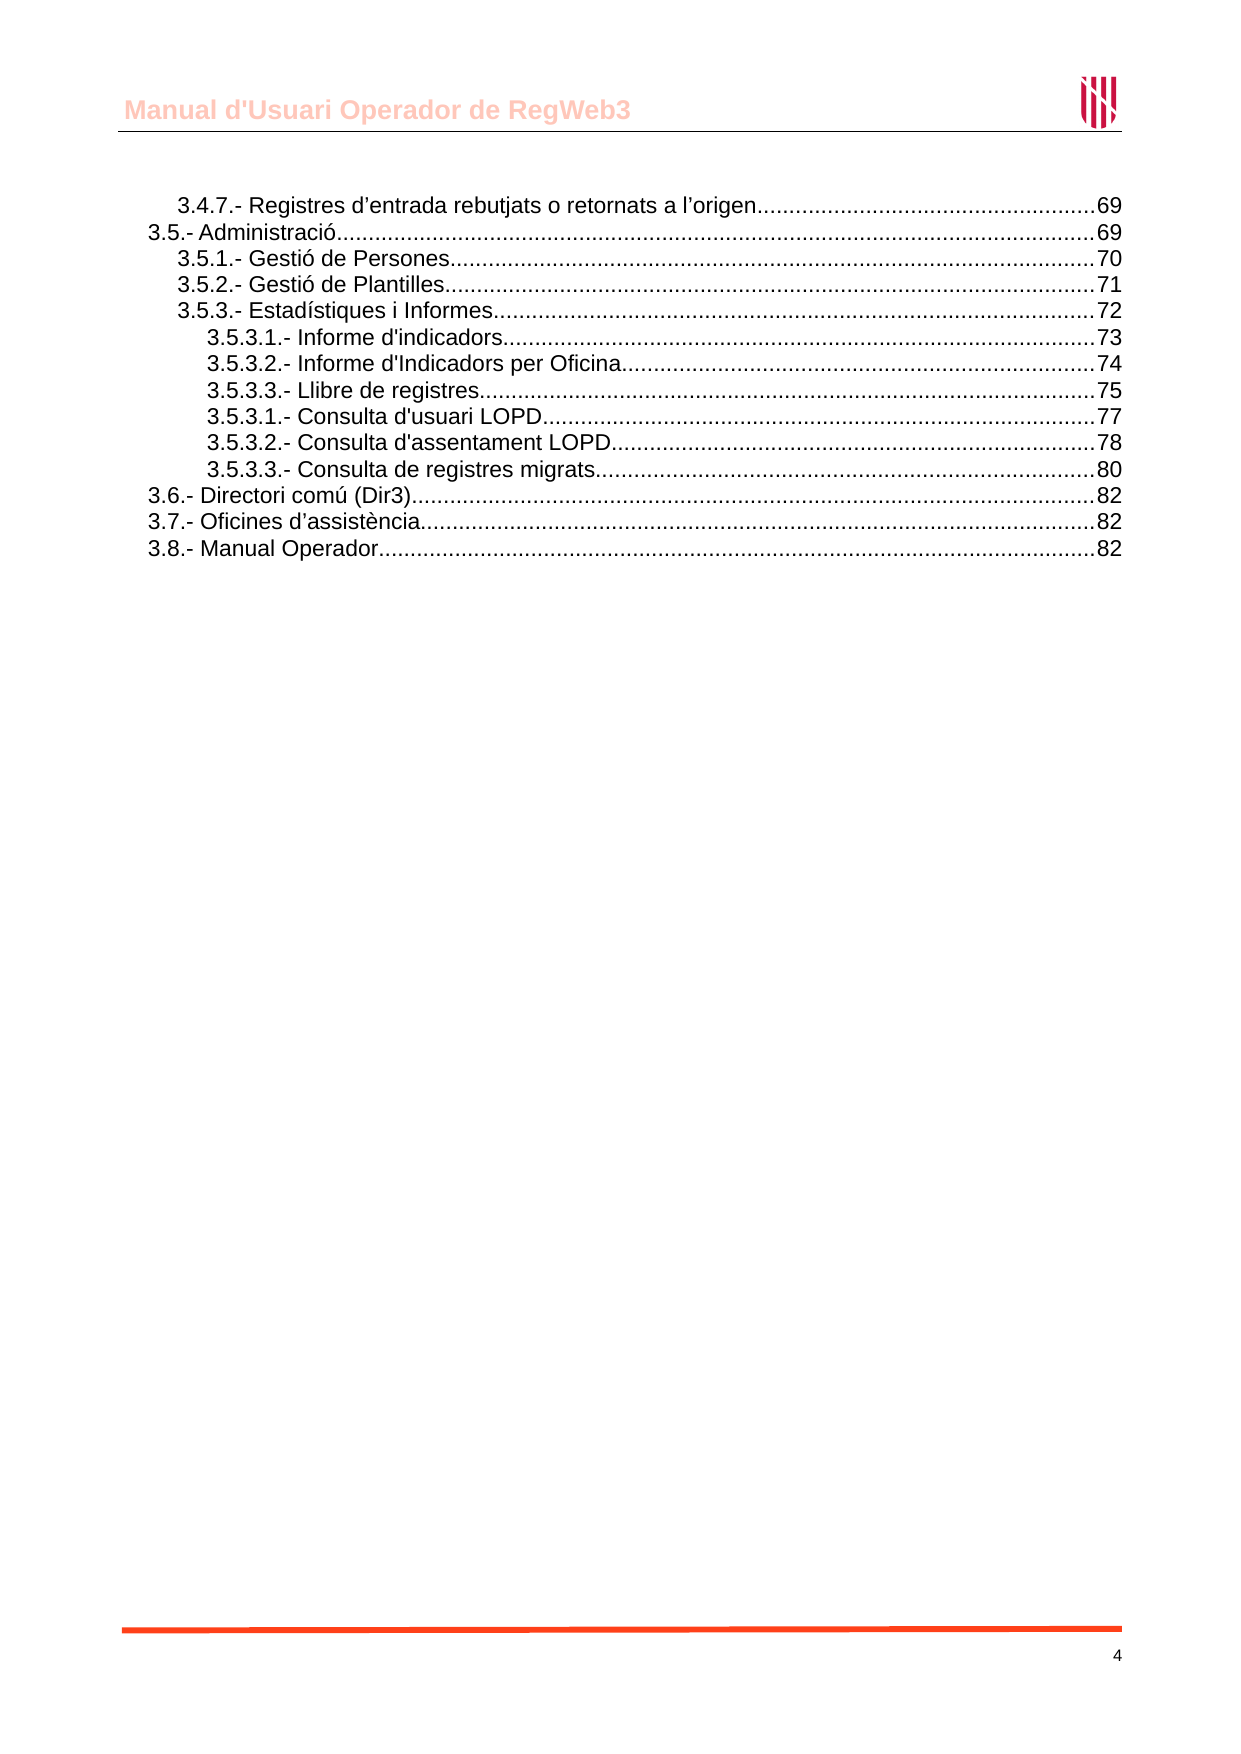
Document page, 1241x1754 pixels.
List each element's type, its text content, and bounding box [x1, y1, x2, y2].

text 3.5.3.2.- Informe d'Indicadors per Oficina 74 [207, 350, 1122, 377]
text 3.6.- Directori comú (Dir3) 82 [148, 482, 1122, 508]
text 3.5.3.3.- Consulta de registres migrats 80 [207, 456, 1122, 482]
text 3.5.3.2.- Consulta d'assentament LOPD 78 [207, 429, 1122, 456]
text 3.8.- Manual Operador 82 [148, 535, 1122, 561]
text 3.5.- Administració 69 [148, 218, 1122, 245]
picture [1078, 74, 1119, 130]
text 3.5.3.3.- Llibre de registres 75 [207, 377, 1122, 403]
text 3.5.3.- Estadístiques i Informes 72 [177, 297, 1122, 324]
text 3.7.- Oficines d’assistència 82 [148, 508, 1122, 535]
text 3.5.3.1.- Informe d'indicadors 73 [207, 324, 1122, 350]
text 3.5.3.1.- Consulta d'usuari LOPD 77 [207, 403, 1122, 429]
text 3.4.7.- Registres d’entrada rebutjats o retornats a l’origen 69 [177, 192, 1122, 218]
text 3.5.2.- Gestió de Plantilles 71 [177, 271, 1122, 297]
text 3.5.1.- Gestió de Persones 70 [177, 245, 1122, 271]
